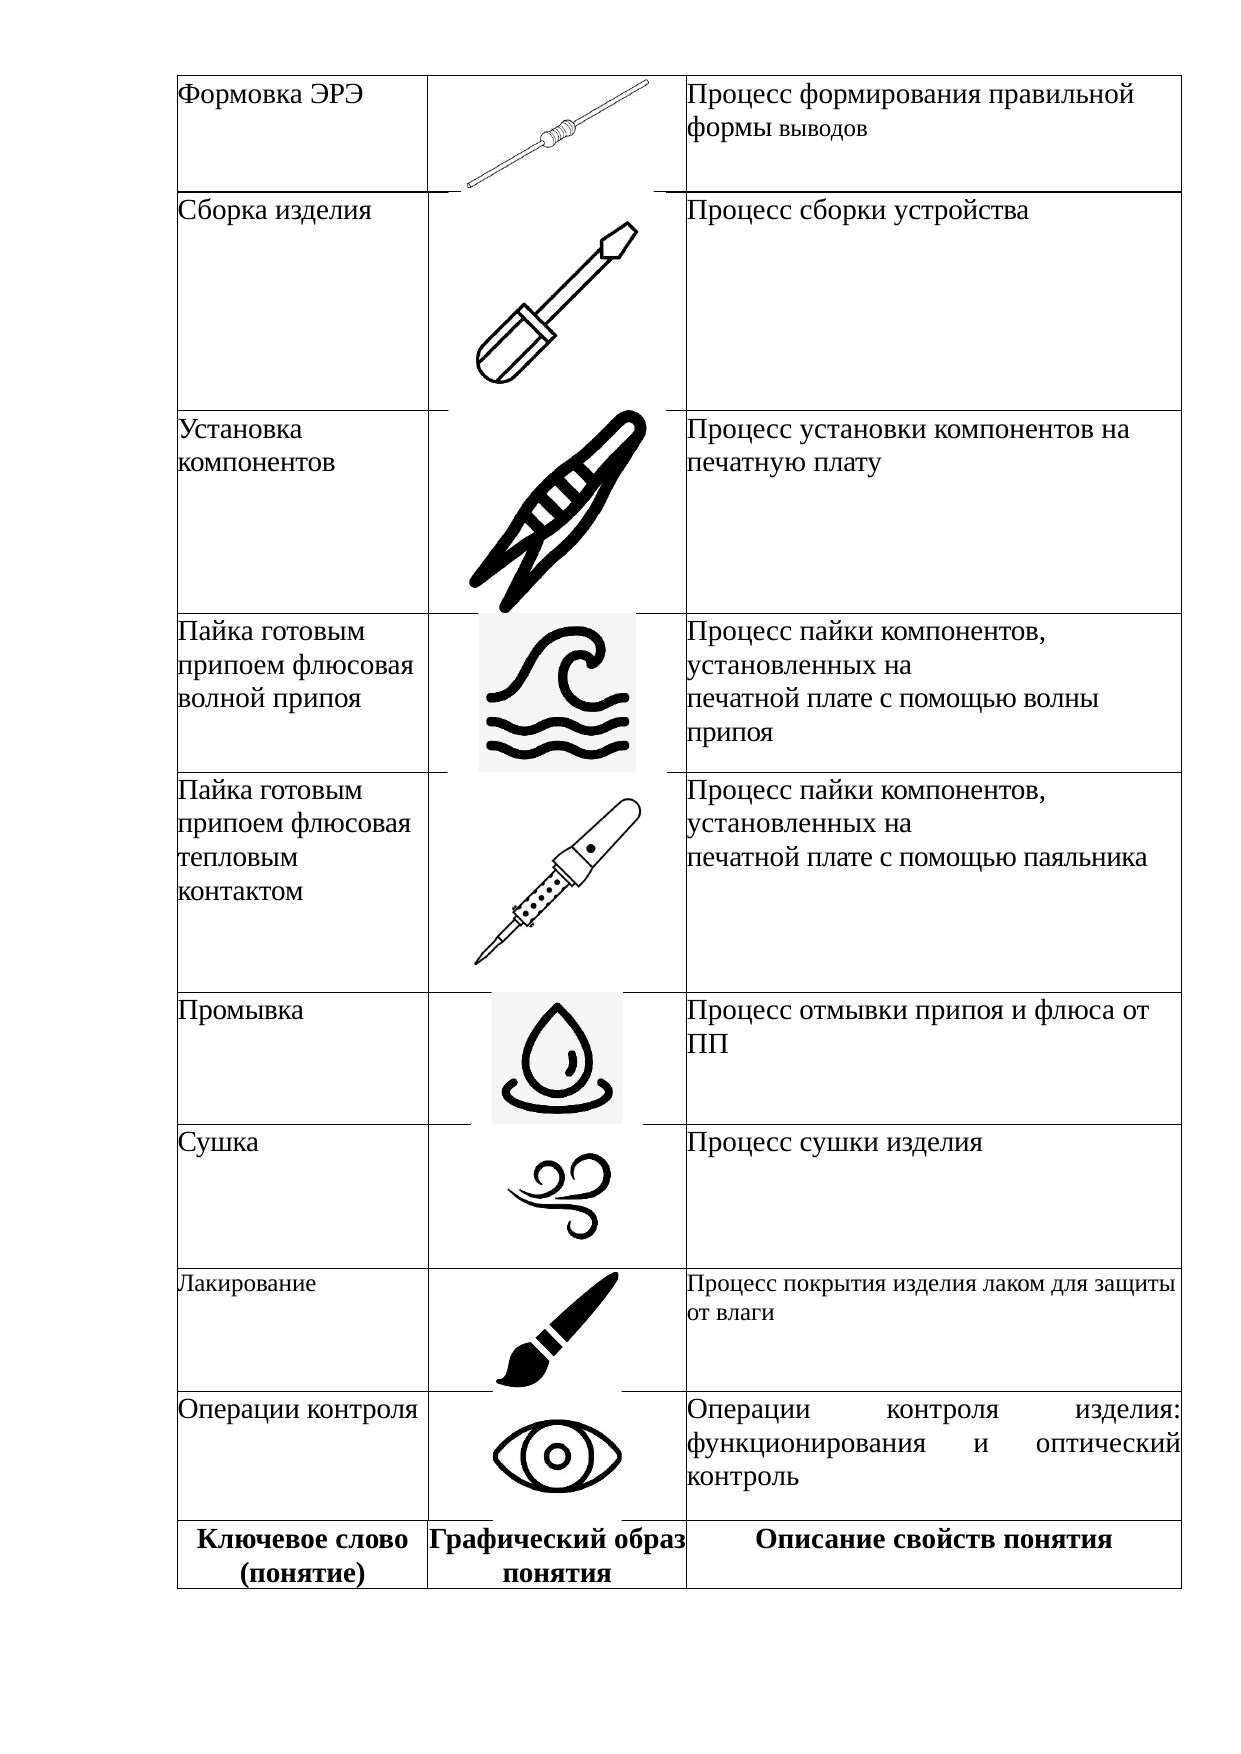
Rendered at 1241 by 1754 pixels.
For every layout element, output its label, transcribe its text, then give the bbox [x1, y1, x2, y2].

table_cell [428, 76, 461, 191]
table_cell [429, 1269, 686, 1391]
table_cell [637, 614, 686, 772]
table_cell Процесс установки компонентов на печатную плату [687, 411, 1181, 613]
table_cell [547, 487, 571, 510]
table_cell Ключевое слово (понятие) [178, 1521, 427, 1588]
table_cell [509, 411, 686, 613]
table_cell [429, 411, 622, 613]
table_cell Пайка готовым припоем флюсовая волной припоя [178, 614, 428, 772]
table_cell [429, 993, 491, 1124]
table_cell [565, 472, 586, 492]
table_cell [508, 524, 533, 549]
table_cell [584, 423, 634, 473]
table_cell [622, 1392, 686, 1520]
table_cell [668, 773, 686, 992]
table_cell Сушка [178, 1125, 428, 1268]
table_cell Процесс пайки компонентов, установленных на печатной плате с помощью паяльника [687, 773, 1181, 992]
table_cell [667, 193, 686, 410]
table_cell [532, 491, 597, 569]
table_cell [429, 193, 448, 410]
table_cell Процесс покрытия изделия лаком для защиты от влаги [687, 1269, 1181, 1391]
table_cell Графический образ понятия [428, 1521, 686, 1588]
table_cell Сборка изделия [178, 193, 428, 410]
table_cell Процесс отмывки припоя и флюса от ПП [687, 993, 1181, 1124]
table_cell Операции контроля [178, 1392, 428, 1520]
table_cell [654, 76, 686, 191]
table_cell Процесс сборки устройства [687, 193, 1181, 410]
table_cell Лакирование [178, 1269, 428, 1391]
table_cell Формовка ЭРЭ [178, 76, 427, 191]
table_cell Пайка готовым припоем флюсовая тепловым контактом [178, 773, 428, 992]
table_cell Операции контроля изделия: функционирования и оптический контроль [687, 1392, 1181, 1520]
table_cell [623, 993, 686, 1124]
table_cell [429, 773, 447, 992]
table_cell Промывка [178, 993, 428, 1124]
table_cell [429, 1392, 492, 1520]
table_cell Описание свойств понятия [687, 1521, 1181, 1588]
table_cell [644, 1125, 686, 1268]
table_cell [429, 1125, 471, 1268]
table_cell [429, 614, 478, 772]
table_cell [533, 504, 554, 525]
table_cell Процесс формирования правильной формы выводов [687, 76, 1181, 191]
table_cell Установка компонентов [178, 411, 428, 613]
table_cell Процесс сушки изделия [687, 1125, 1181, 1268]
table_cell Процесс пайки компонентов, установленных на печатной плате с помощью волны припоя [687, 614, 1181, 772]
